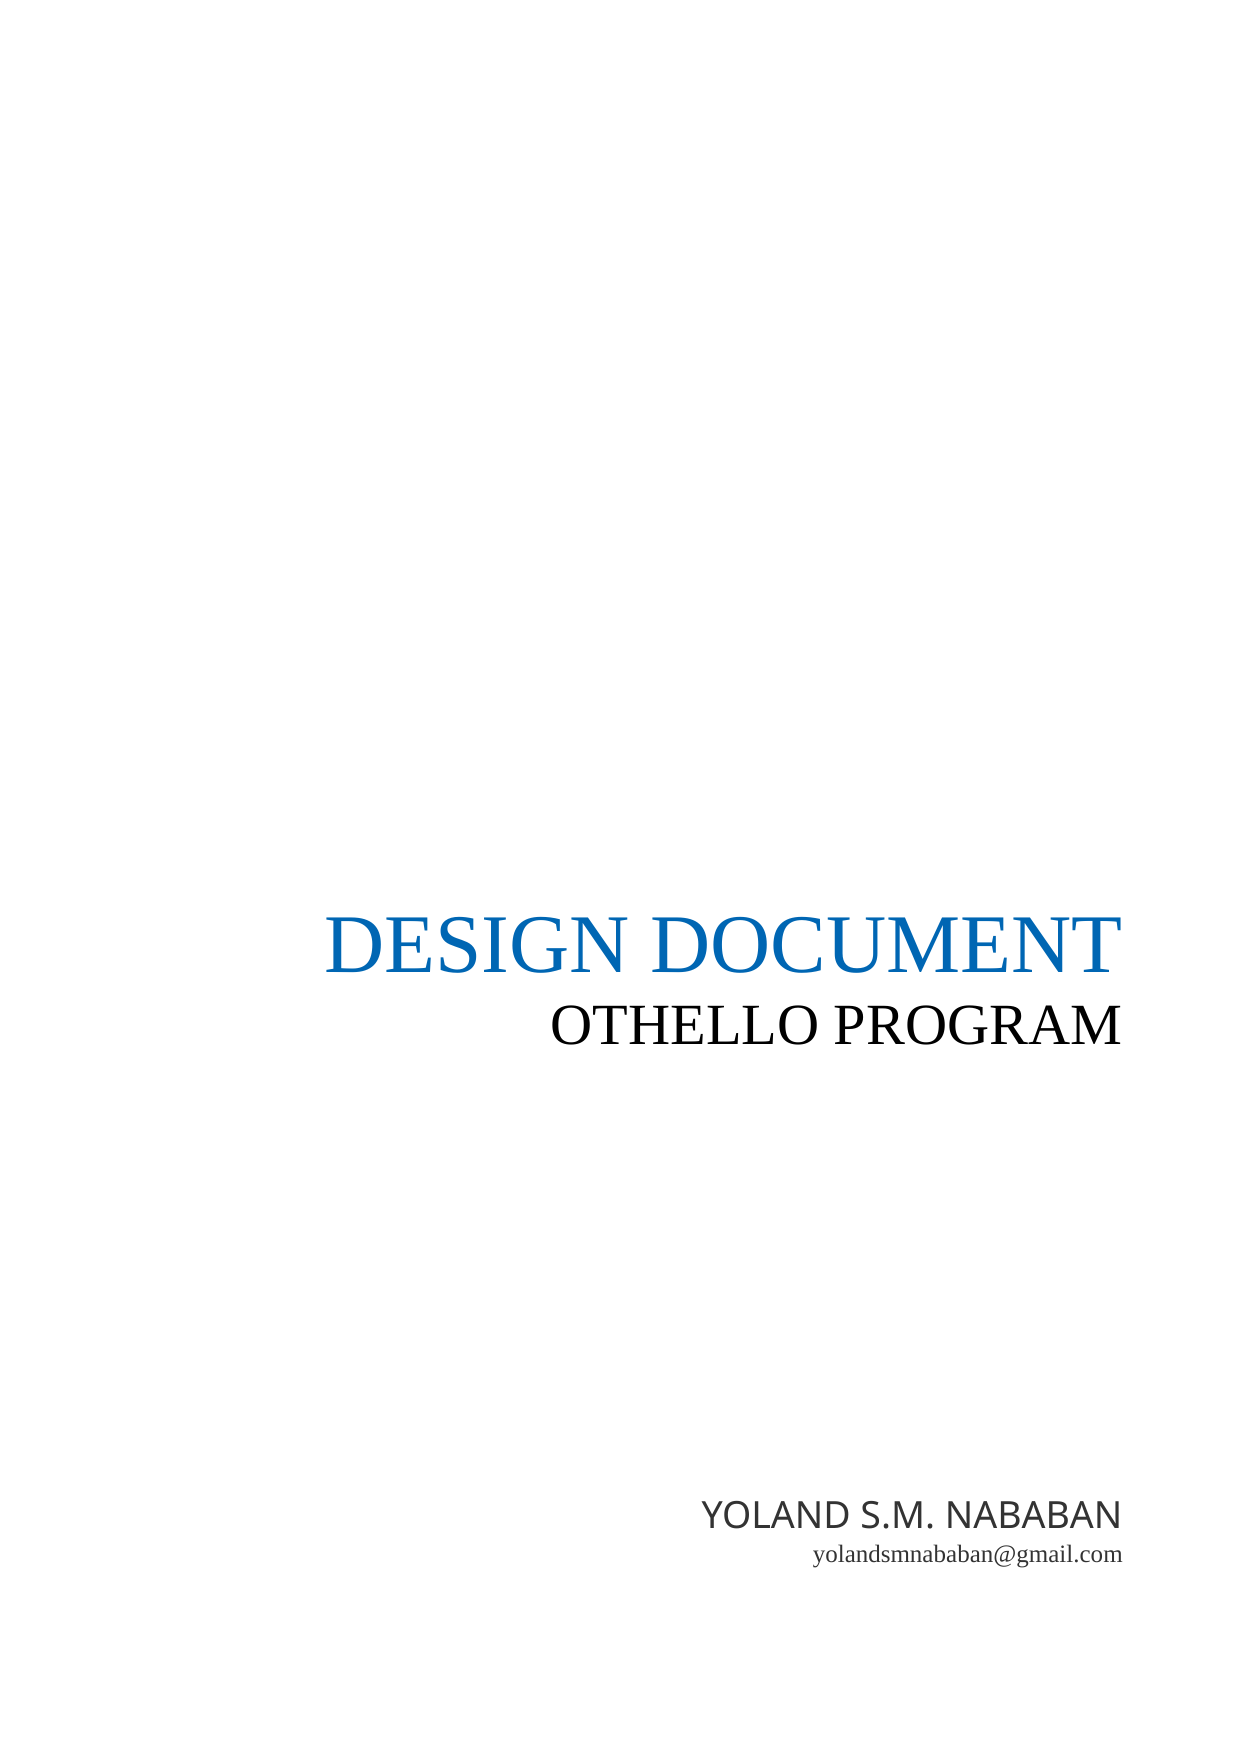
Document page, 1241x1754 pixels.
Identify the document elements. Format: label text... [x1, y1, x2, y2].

text OTHELLO PROGRAM [118, 990, 1122, 1057]
text DESIGN DOCUMENT [118, 894, 1122, 990]
text YOLAND S.M. NABABAN [118, 1488, 1122, 1539]
text yolandsmnababan@gmail.com [118, 1539, 1122, 1568]
